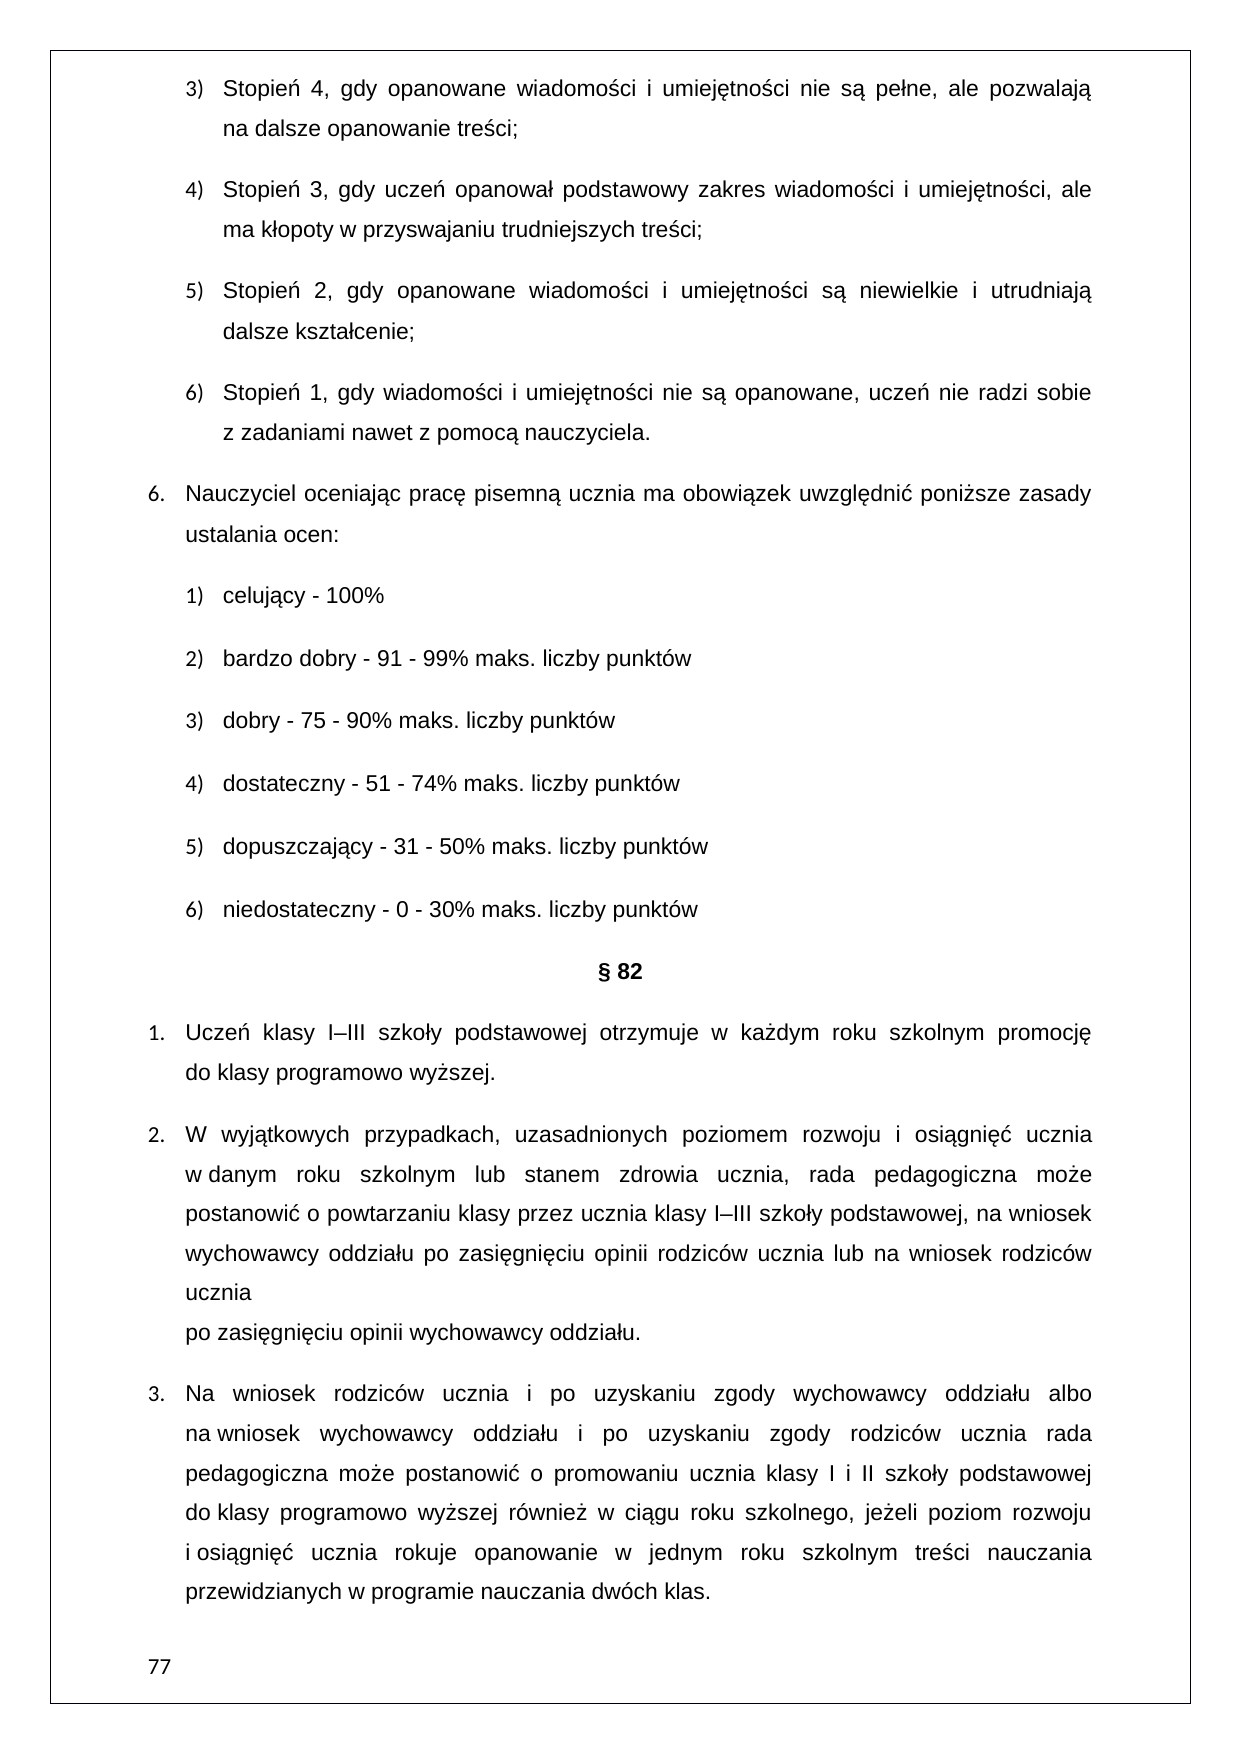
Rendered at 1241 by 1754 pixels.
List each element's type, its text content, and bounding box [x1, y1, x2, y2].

list dostateczny - 51 - 74% maks. liczby punktów [185, 769, 1092, 797]
list dopuszczający - 31 - 50% maks. liczby punktów [185, 832, 1092, 860]
list niedostateczny - 0 - 30% maks. liczby punktów [185, 895, 1092, 923]
list Na wniosek rodziców ucznia i po uzyskaniu zgody wychowawcy oddziału albo na wniosek wychowawcy oddziału i po uzyskaniu zgody rodziców ucznia rada pedagogiczna może postanowić o promowaniu ucznia klasy I i II szkoły podstawowej do klasy programowo wyższej również w ciągu roku szkolnego, jeżeli poziom rozwoju i osiągnięć ucznia rokuje opanowanie w jednym roku szkolnym treści nauczania przewidzianych w programie nauczania dwóch klas. [148, 1379, 1092, 1604]
list bardzo dobry - 91 - 99% maks. liczby punktów [185, 644, 1092, 672]
list Stopień 2, gdy opanowane wiadomości i umiejętności są niewielkie i utrudniają dalsze kształcenie; [185, 277, 1092, 344]
list Nauczyciel oceniając pracę pisemną ucznia ma obowiązek uwzględnić poniższe zasady ustalania ocen: [148, 479, 1092, 547]
list Stopień 3, gdy uczeń opanował podstawowy zakres wiadomości i umiejętności, ale ma kłopoty w przyswajaniu trudniejszych treści; [185, 175, 1092, 243]
text § 82 [148, 958, 1092, 984]
list dobry - 75 - 90% maks. liczby punktów [185, 707, 1092, 735]
list W wyjątkowych przypadkach, uzasadnionych poziomem rozwoju i osiągnięć ucznia w danym roku szkolnym lub stanem zdrowia ucznia, rada pedagogiczna może postanowić o powtarzaniu klasy przez ucznia klasy I–III szkoły podstawowej, na wniosek wychowawcy oddziału po zasięgnięciu opinii rodziców ucznia lub na wniosek rodziców ucznia po zasięgnięciu opinii wychowawcy oddziału. [148, 1120, 1092, 1345]
list celujący - 100% [185, 581, 1092, 609]
list Stopień 1, gdy wiadomości i umiejętności nie są opanowane, uczeń nie radzi sobie z zadaniami nawet z pomocą nauczyciela. [185, 378, 1092, 446]
list Uczeń klasy I–III szkoły podstawowej otrzymuje w każdym roku szkolnym promocję do klasy programowo wyższej. [148, 1018, 1092, 1086]
list Stopień 4, gdy opanowane wiadomości i umiejętności nie są pełne, ale pozwalają na dalsze opanowanie treści; [185, 74, 1092, 141]
